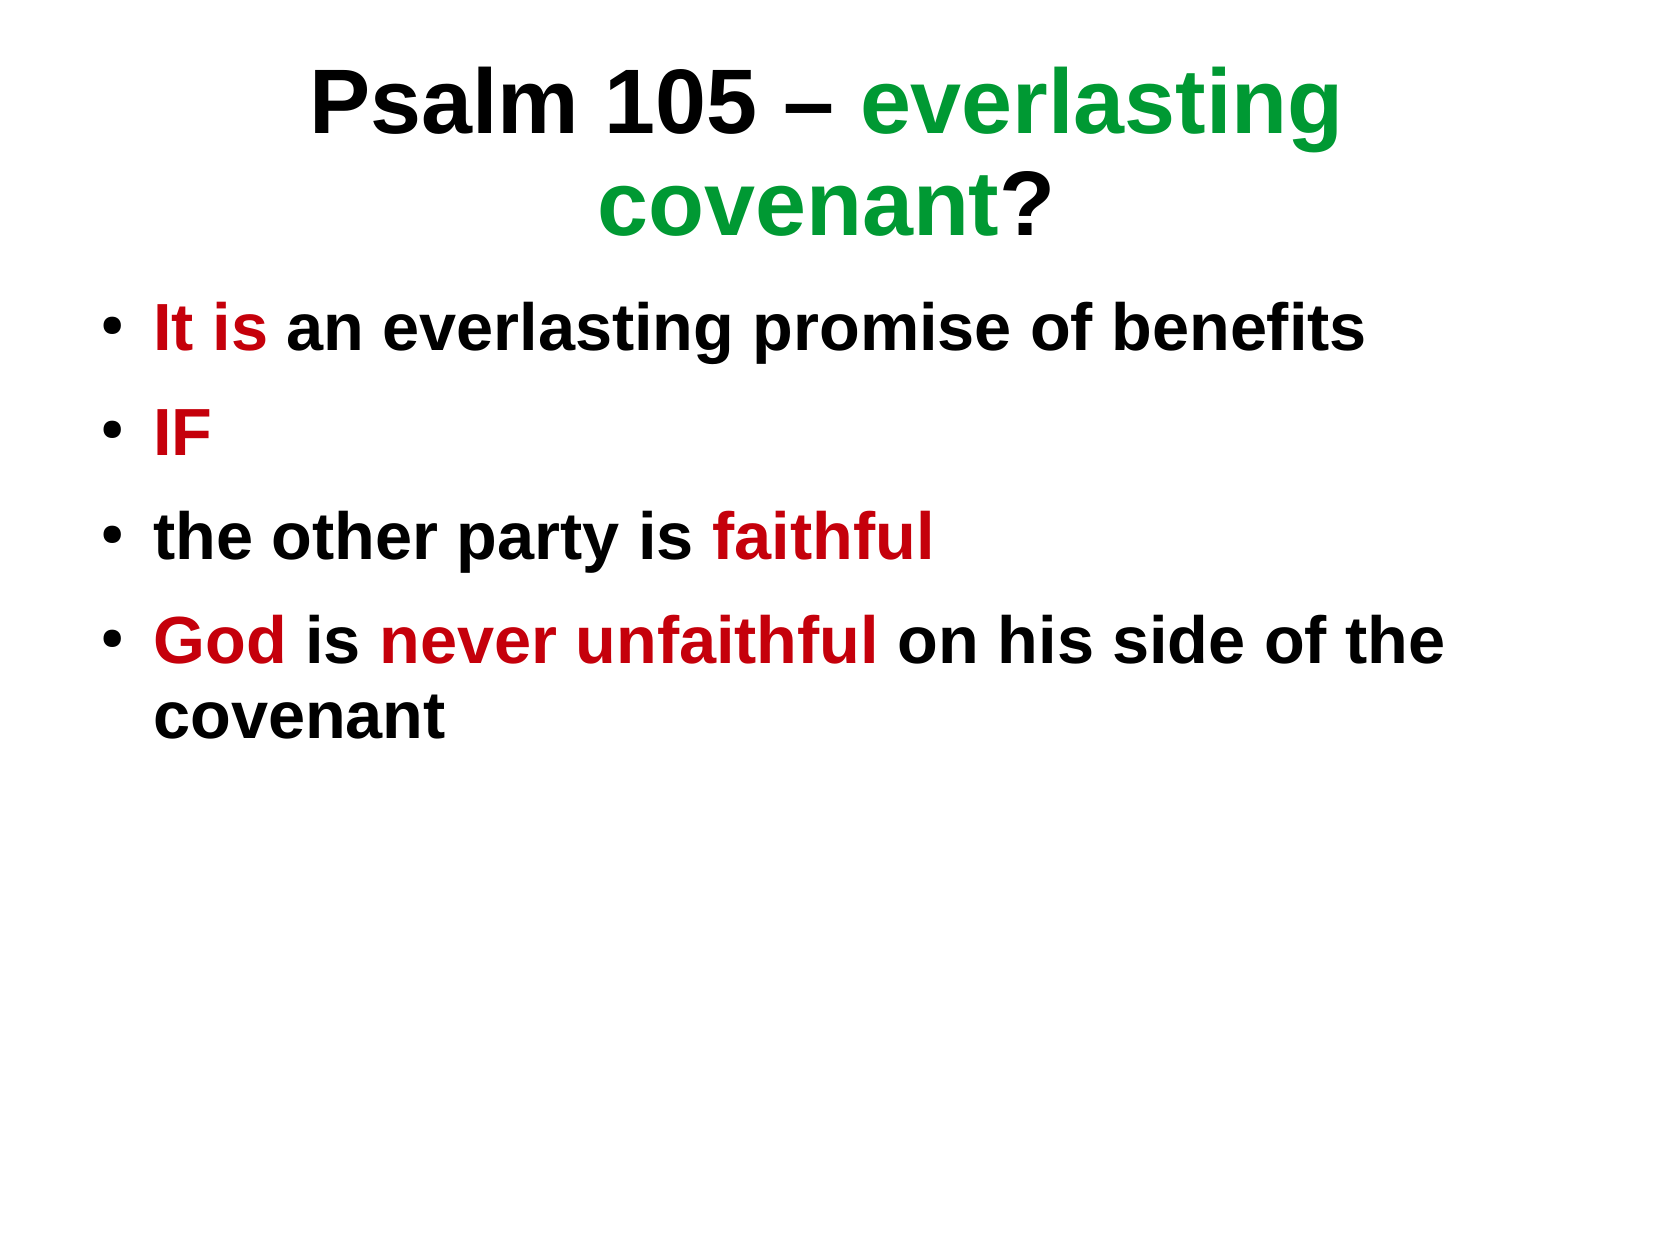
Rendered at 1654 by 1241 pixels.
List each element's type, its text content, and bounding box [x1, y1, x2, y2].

title Psalm 105 – everlasting covenant? [82, 49, 1571, 257]
list It is an everlasting promise of benefits IF the other party is faithful God is never unfaithful on his side of the covenant [82, 290, 1571, 1109]
